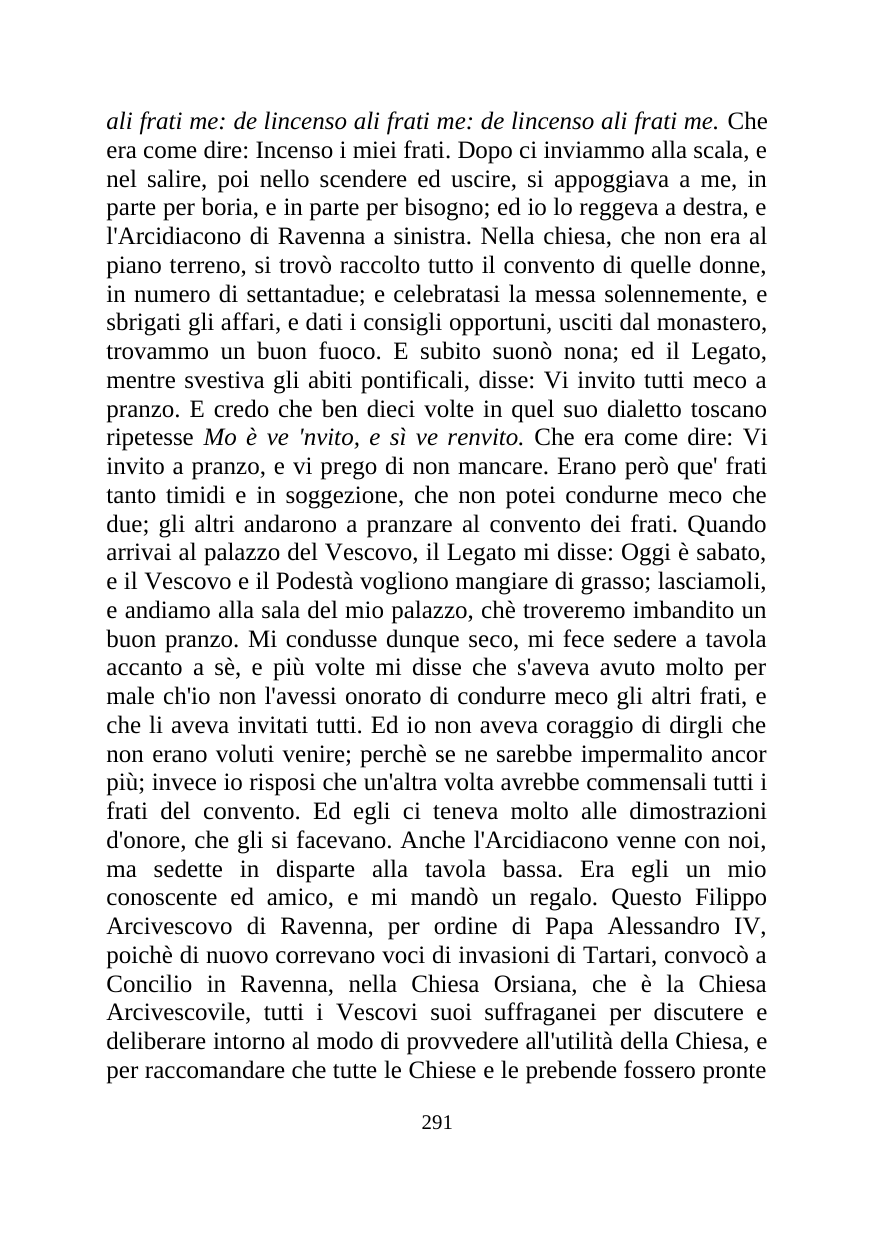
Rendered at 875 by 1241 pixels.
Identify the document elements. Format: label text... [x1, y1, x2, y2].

text ali frati me: de lincenso ali frati me: de lincenso ali frati me. Che era come dire: Incenso i miei frati. Dopo ci inviammo alla scala, e nel salire, poi nello scendere ed uscire, si appoggiava a me, in parte per boria, e in parte per bisogno; ed io lo reggeva a destra, e l'Arcidiacono di Ravenna a sinistra. Nella chiesa, che non era al piano terreno, si trovò raccolto tutto il convento di quelle donne, in numero di settantadue; e celebratasi la messa solennemente, e sbrigati gli affari, e dati i consigli opportuni, usciti dal monastero, trovammo un buon fuoco. E subito suonò nona; ed il Legato, mentre svestiva gli abiti pontificali, disse: Vi invito tutti meco a pranzo. E credo che ben dieci volte in quel suo dialetto toscano ripetesse Mo è ve 'nvito, e sì ve renvito. Che era come dire: Vi invito a pranzo, e vi prego di non mancare. Erano però que' frati tanto timidi e in soggezione, che non potei condurne meco che due; gli altri andarono a pranzare al convento dei frati. Quando arrivai al palazzo del Vescovo, il Legato mi disse: Oggi è sabato, e il Vescovo e il Podestà vogliono mangiare di grasso; lasciamoli, e andiamo alla sala del mio palazzo, chè troveremo imbandito un buon pranzo. Mi condusse dunque seco, mi fece sedere a tavola accanto a sè, e più volte mi disse che s'aveva avuto molto per male ch'io non l'avessi onorato di condurre meco gli altri frati, e che li aveva invitati tutti. Ed io non aveva coraggio di dirgli che non erano voluti venire; perchè se ne sarebbe impermalito ancor più; invece io risposi che un'altra volta avrebbe commensali tutti i frati del convento. Ed egli ci teneva molto alle dimostrazioni d'onore, che gli si facevano. Anche l'Arcidiacono venne con noi, ma sedette in disparte alla tavola bassa. Era egli un mio conoscente ed amico, e mi mandò un regalo. Questo Filippo Arcivescovo di Ravenna, per ordine di Papa Alessandro IV, poichè di nuovo correvano voci di invasioni di Tartari, convocò a Concilio in Ravenna, nella Chiesa Orsiana, che è la Chiesa Arcivescovile, tutti i Vescovi suoi suffraganei per discutere e deliberare intorno al modo di provvedere all'utilità della Chiesa, e per raccomandare che tutte le Chiese e le prebende fossero pronte [106, 106, 768, 1084]
